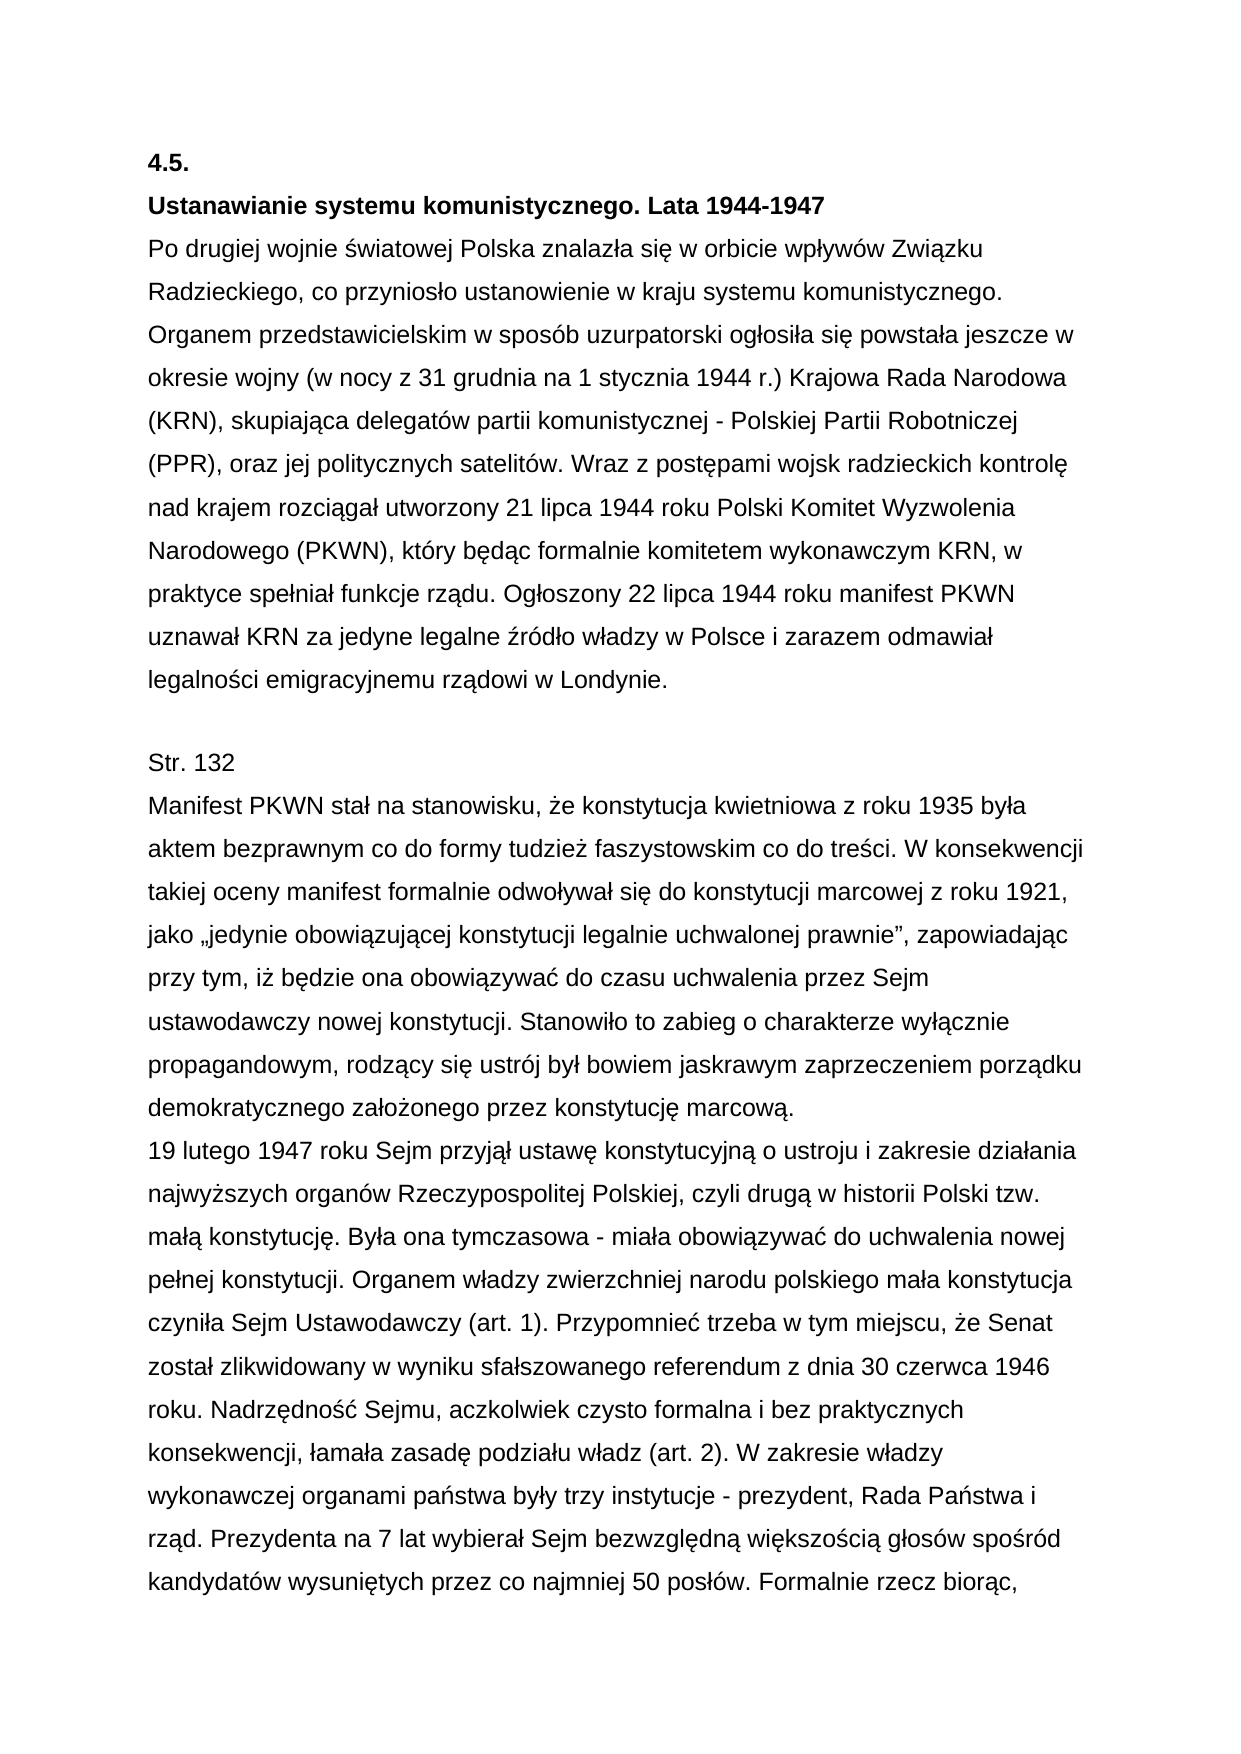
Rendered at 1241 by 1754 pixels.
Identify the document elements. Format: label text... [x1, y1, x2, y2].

text 4.5. [148, 148, 1093, 176]
text Manifest PKWN stał na stanowisku, że konstytucja kwietniowa z roku 1935 była aktem bezprawnym co do formy tudzież faszystowskim co do treści. W konsekwencji takiej oceny manifest formalnie odwoływał się do konstytucji marcowej z roku 1921, jako „jedynie obowiązującej konstytucji legalnie uchwalonej prawnie”, zapowiadając przy tym, iż będzie ona obowiązywać do czasu uchwalenia przez Sejm ustawodawczy nowej konstytucji. Stanowiło to zabieg o charakterze wyłącznie propagandowym, rodzący się ustrój był bowiem jaskrawym zaprzeczeniem porządku demokratycznego założonego przez konstytucję marcową. [148, 791, 1093, 1121]
text Str. 132 [148, 748, 1093, 776]
text Po drugiej wojnie światowej Polska znalazła się w orbicie wpływów Związku Radzieckiego, co przyniosło ustanowienie w kraju systemu komunistycznego. Organem przedstawicielskim w sposób uzurpatorski ogłosiła się powstała jeszcze w okresie wojny (w nocy z 31 grudnia na 1 stycznia 1944 r.) Krajowa Rada Narodowa (KRN), skupiająca delegatów partii komunistycznej - Polskiej Partii Robotniczej (PPR), oraz jej politycznych satelitów. Wraz z postępami wojsk radzieckich kontrolę nad krajem rozciągał utworzony 21 lipca 1944 roku Polski Komitet Wyzwolenia Narodowego (PKWN), który będąc formalnie komitetem wykonawczym KRN, w praktyce spełniał funkcje rządu. Ogłoszony 22 lipca 1944 roku manifest PKWN uznawał KRN za jedyne legalne źródło władzy w Polsce i zarazem odmawiał legalności emigracyjnemu rządowi w Londynie. [148, 234, 1093, 694]
subtitle Ustanawianie systemu komunistycznego. Lata 1944-1947 [148, 191, 1093, 219]
text 19 lutego 1947 roku Sejm przyjął ustawę konstytucyjną o ustroju i zakresie działania najwyższych organów Rzeczypospolitej Polskiej, czyli drugą w historii Polski tzw. małą konstytucję. Była ona tymczasowa - miała obowiązywać do uchwalenia nowej pełnej konstytucji. Organem władzy zwierzchniej narodu polskiego mała konstytucja czyniła Sejm Ustawodawczy (art. 1). Przypomnieć trzeba w tym miejscu, że Senat został zlikwidowany w wyniku sfałszowanego referendum z dnia 30 czerwca 1946 roku. Nadrzędność Sejmu, aczkolwiek czysto formalna i bez praktycznych konsekwencji, łamała zasadę podziału władz (art. 2). W zakresie władzy wykonawczej organami państwa były trzy instytucje - prezydent, Rada Państwa i rząd. Prezydenta na 7 lat wybierał Sejm bezwzględną większością głosów spośród kandydatów wysuniętych przez co najmniej 50 posłów. Formalnie rzecz biorąc, [148, 1136, 1093, 1596]
